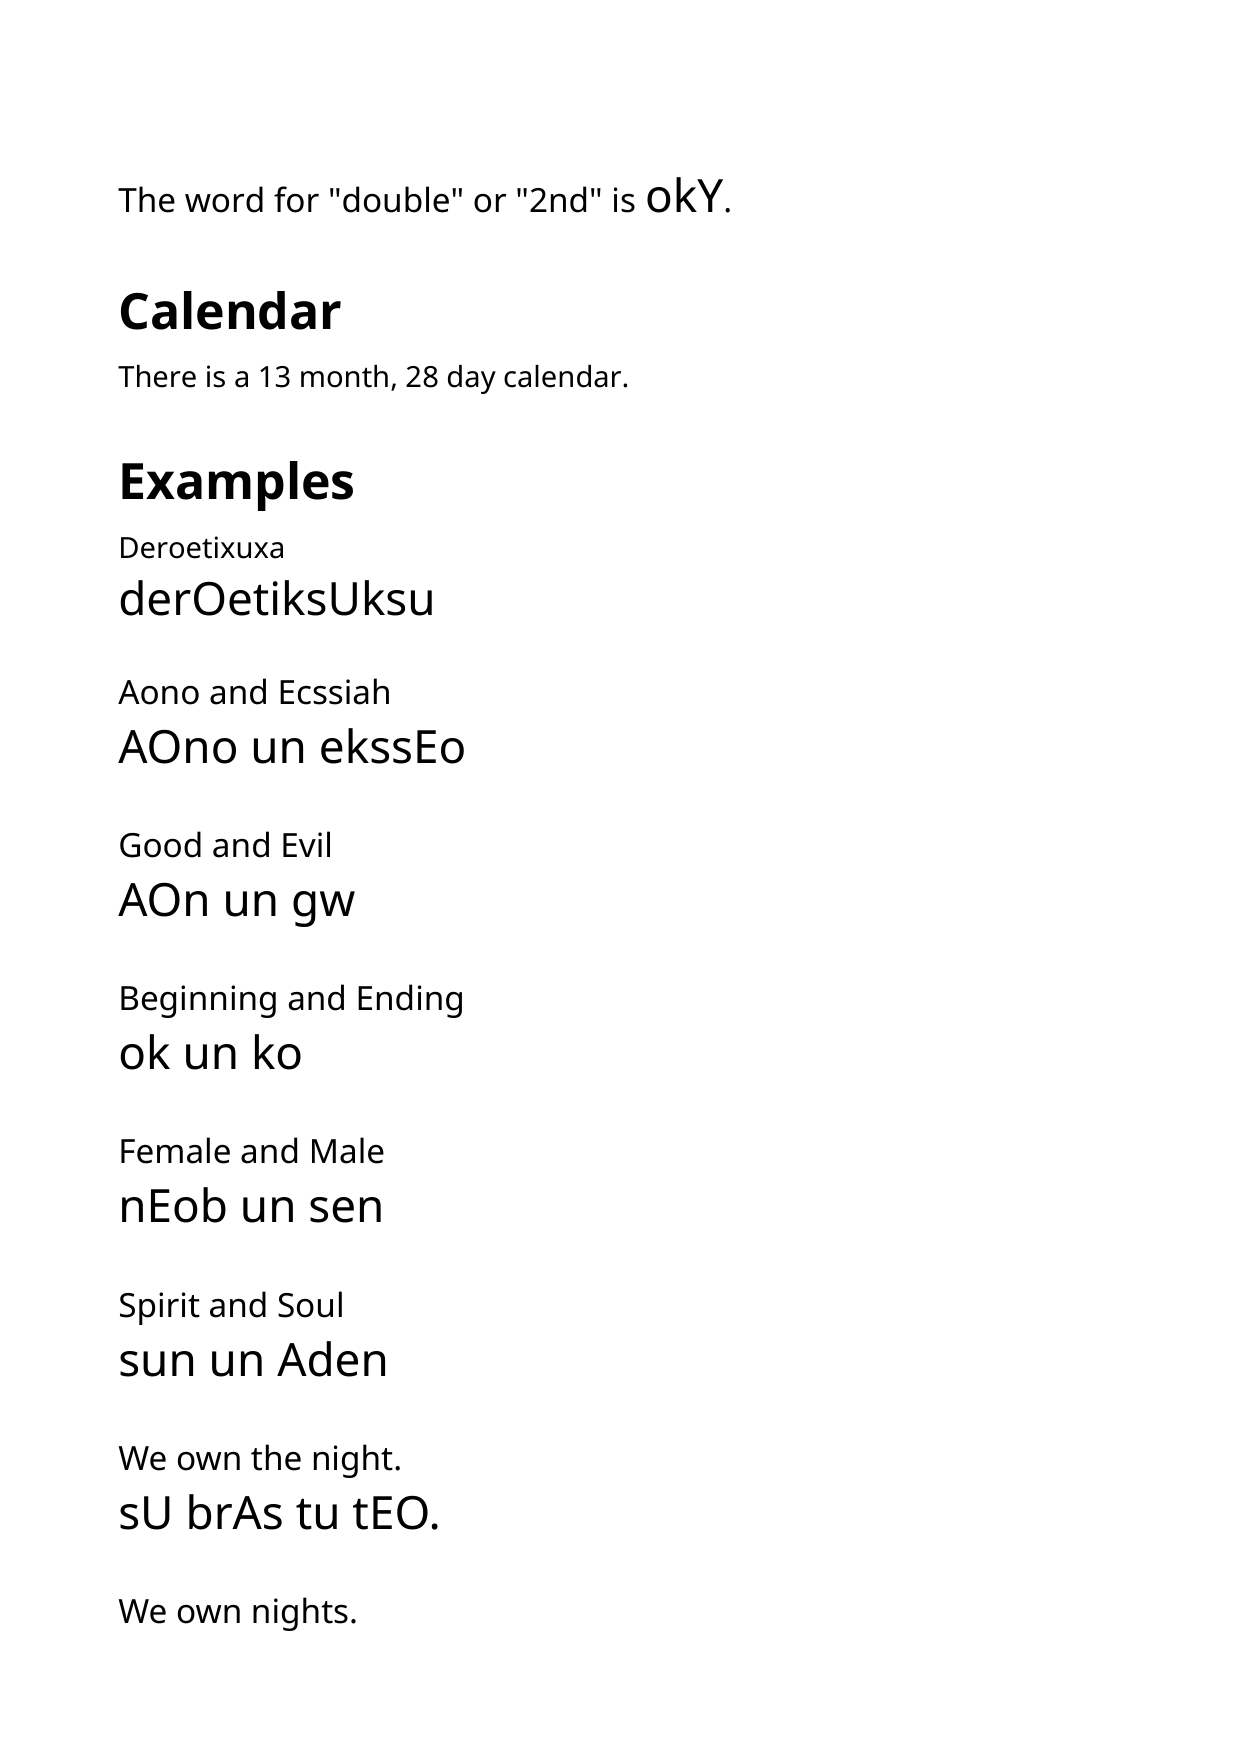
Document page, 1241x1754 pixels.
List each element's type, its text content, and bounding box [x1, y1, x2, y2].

subtitle Calendar [118, 276, 1122, 344]
text Good and Evil [118, 822, 1122, 867]
text nEob un sen [118, 1174, 1122, 1236]
text We own nights. [118, 1588, 1122, 1633]
text Spirit and Soul [118, 1282, 1122, 1327]
text Aono and Ecssiah [118, 669, 1122, 714]
text The word for "double" or "2nd" is okY. [118, 163, 1122, 226]
text derOetiksUksu [118, 567, 1122, 629]
text AOn un gw [118, 867, 1122, 930]
text Beginning and Ending [118, 975, 1122, 1021]
text Deroetixuxa [118, 527, 1122, 567]
text ok un ko [118, 1021, 1122, 1083]
text We own the night. [118, 1435, 1122, 1480]
text Female and Male [118, 1128, 1122, 1174]
text sun un Aden [118, 1327, 1122, 1389]
text sU brAs tu tEO. [118, 1480, 1122, 1543]
subtitle Examples [118, 446, 1122, 514]
text AOno un ekssEo [118, 714, 1122, 776]
text There is a 13 month, 28 day calendar. [118, 357, 1122, 396]
